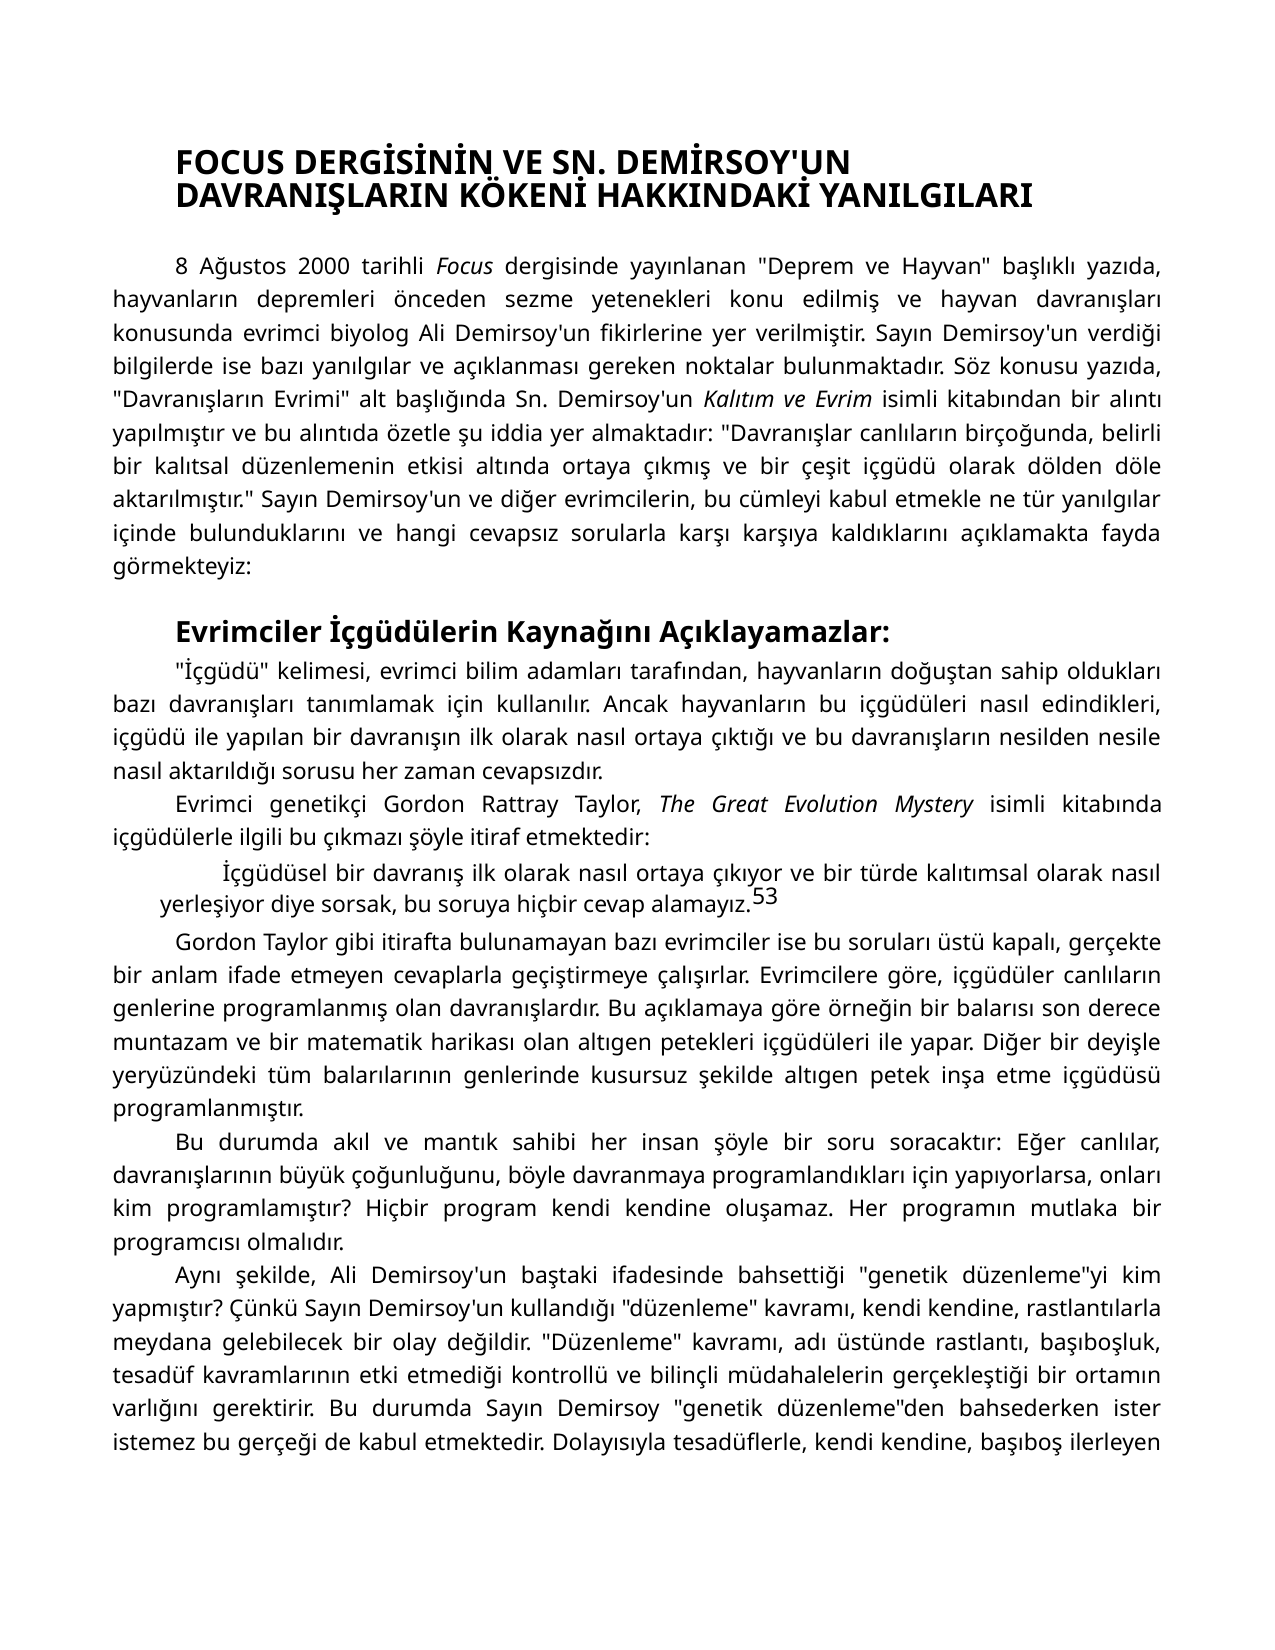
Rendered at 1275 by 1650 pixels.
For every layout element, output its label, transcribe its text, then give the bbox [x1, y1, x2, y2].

text İçgüdüsel bir davranış ilk olarak nasıl ortaya çıkıyor ve bir türde kalıtımsal olarak nasıl yerleşiyor diye sorsak, bu soruya hiçbir cevap alamayız.53 [160, 857, 1162, 919]
text Gordon Taylor gibi itirafta bulunamayan bazı evrimciler ise bu soruları üstü kapalı, gerçekte bir anlam ifade etmeyen cevaplarla geçiştirmeye çalışırlar. Evrimcilere göre, içgüdüler canlıların genlerine programlanmış olan davranışlardır. Bu açıklamaya göre örneğin bir balarısı son derece muntazam ve bir matematik harikası olan altıgen petekleri içgüdüleri ile yapar. Diğer bir deyişle yeryüzündeki tüm balarılarının genlerinde kusursuz şekilde altıgen petek inşa etme içgüdüsü programlanmıştır. [112, 923, 1162, 1123]
subtitle DAVRANIŞLARIN KÖKENİ HAKKINDAKİ YANILGILARI [112, 181, 1162, 214]
text Evrimci genetikçi Gordon Rattray Taylor, The Great Evolution Mystery isimli kitabında içgüdülerle ilgili bu çıkmazı şöyle itiraf etmektedir: [112, 786, 1162, 852]
text "İçgüdü" kelimesi, evrimci bilim adamları tarafından, hayvanların doğuştan sahip oldukları bazı davranışları tanımlamak için kullanılır. Ancak hayvanların bu içgüdüleri nasıl edindikleri, içgüdü ile yapılan bir davranışın ilk olarak nasıl ortaya çıktığı ve bu davranışların nesilden nesile nasıl aktarıldığı sorusu her zaman cevapsızdır. [112, 652, 1162, 786]
subtitle FOCUS DERGİSİNİN VE SN. DEMİRSOY'UN [112, 148, 1162, 181]
subtitle Evrimciler İçgüdülerin Kaynağını Açıklayamazlar: [112, 619, 1162, 648]
text Aynı şekilde, Ali Demirsoy'un baştaki ifadesinde bahsettiği "genetik düzenleme"yi kim yapmıştır? Çünkü Sayın Demirsoy'un kullandığı "düzenleme" kavramı, kendi kendine, rastlantılarla meydana gelebilecek bir olay değildir. "Düzenleme" kavramı, adı üstünde rastlantı, başıboşluk, tesadüf kavramlarının etki etmediği kontrollü ve bilinçli müdahalelerin gerçekleştiği bir ortamın varlığını gerektirir. Bu durumda Sayın Demirsoy "genetik düzenleme"den bahsederken ister istemez bu gerçeği de kabul etmektedir. Dolayısıyla tesadüflerle, kendi kendine, başıboş ilerleyen [112, 1257, 1162, 1457]
text 8 Ağustos 2000 tarihli Focus dergisinde yayınlanan "Deprem ve Hayvan" başlıklı yazıda, hayvanların depremleri önceden sezme yetenekleri konu edilmiş ve hayvan davranışları konusunda evrimci biyolog Ali Demirsoy'un fikirlerine yer verilmiştir. Sayın Demirsoy'un verdiği bilgilerde ise bazı yanılgılar ve açıklanması gereken noktalar bulunmaktadır. Söz konusu yazıda, "Davranışların Evrimi" alt başlığında Sn. Demirsoy'un Kalıtım ve Evrim isimli kitabından bir alıntı yapılmıştır ve bu alıntıda özetle şu iddia yer almaktadır: "Davranışlar canlıların birçoğunda, belirli bir kalıtsal düzenlemenin etkisi altında ortaya çıkmış ve bir çeşit içgüdü olarak dölden döle aktarılmıştır." Sayın Demirsoy'un ve diğer evrimcilerin, bu cümleyi kabul etmekle ne tür yanılgılar içinde bulunduklarını ve hangi cevapsız sorularla karşı karşıya kaldıklarını açıklamakta fayda görmekteyiz: [112, 248, 1162, 581]
text Bu durumda akıl ve mantık sahibi her insan şöyle bir soru soracaktır: Eğer canlılar, davranışlarının büyük çoğunluğunu, böyle davranmaya programlandıkları için yapıyorlarsa, onları kim programlamıştır? Hiçbir program kendi kendine oluşamaz. Her programın mutlaka bir programcısı olmalıdır. [112, 1123, 1162, 1257]
